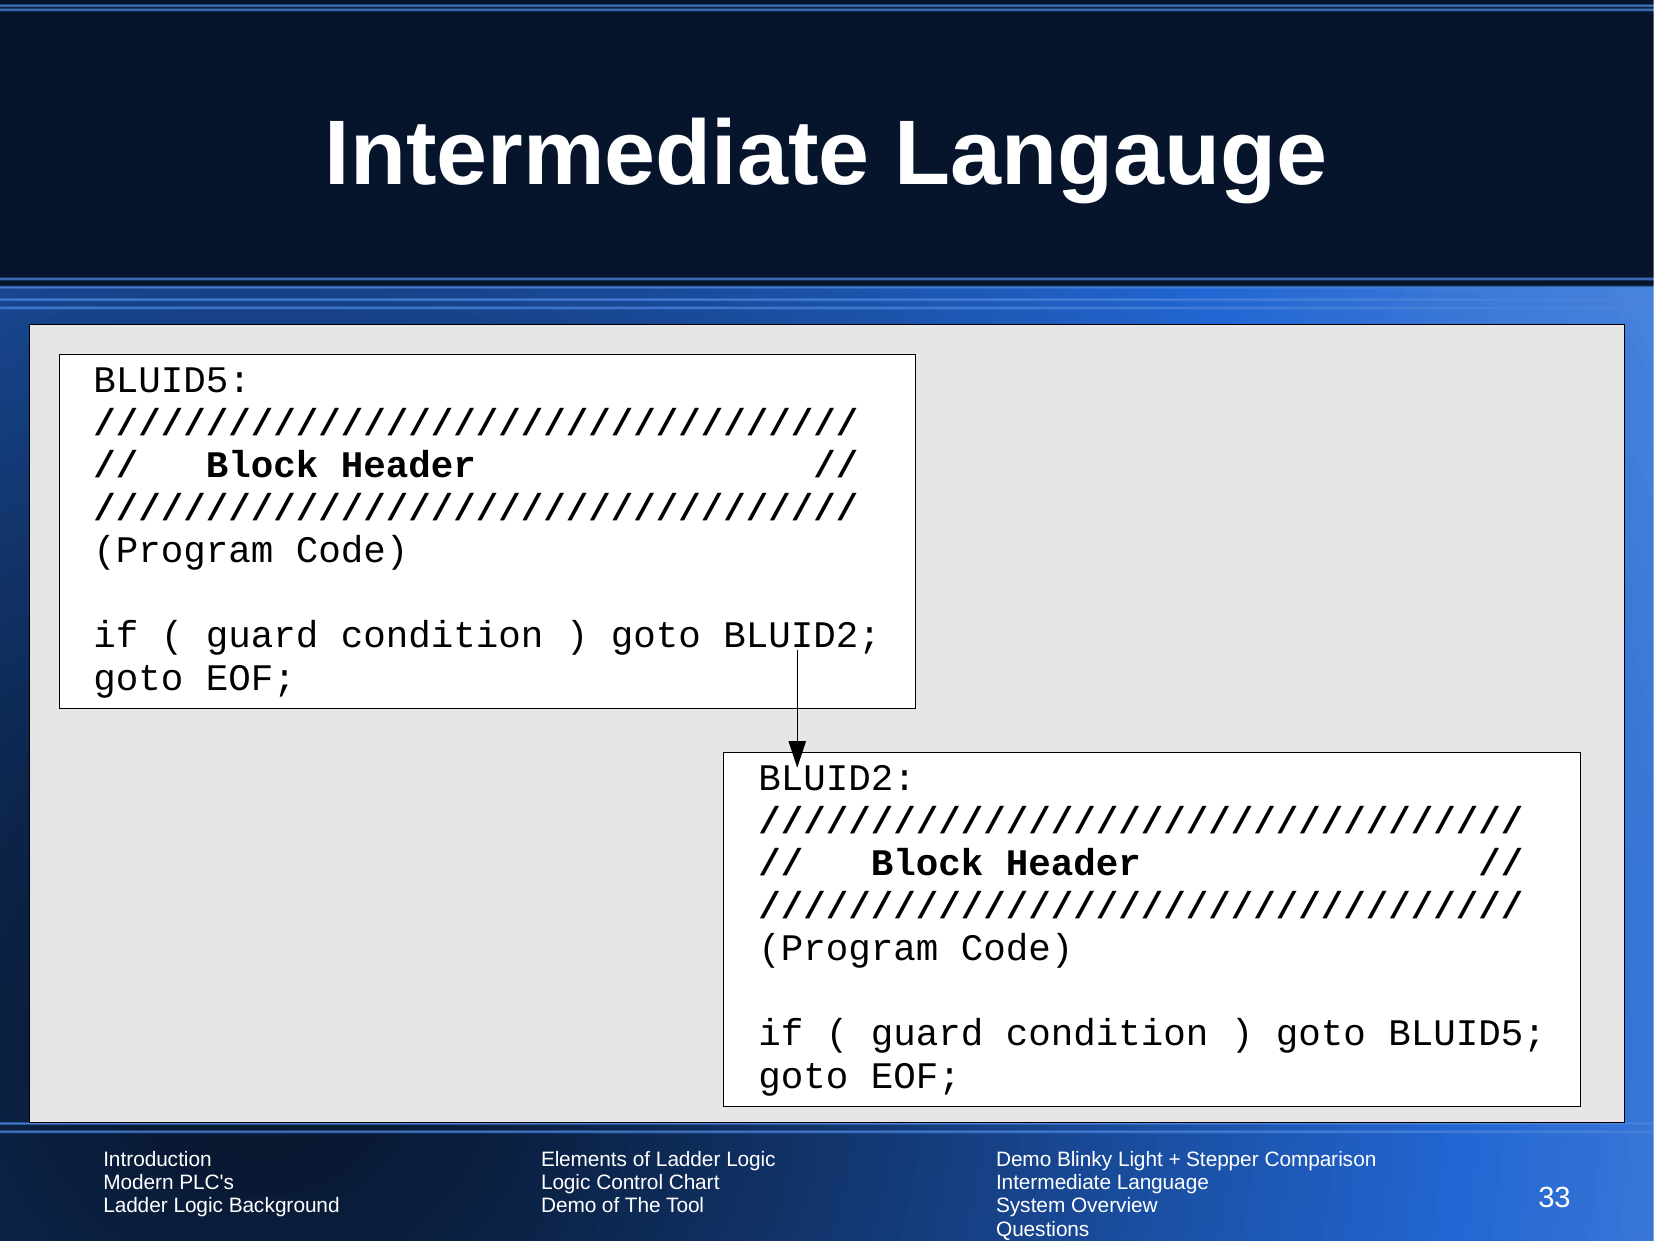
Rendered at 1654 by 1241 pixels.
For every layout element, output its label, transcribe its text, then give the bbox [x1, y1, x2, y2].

title Intermediate Langauge [82, 49, 1571, 257]
picture [0, 0, 1654, 1241]
text_box [29, 324, 1625, 1123]
text_box BLUID5: ////////////////////////////////// // Block Header // ////////////////////////////////// (Program Code) if ( guard condition ) goto BLUID2; goto EOF; [59, 354, 916, 709]
text_box BLUID2: ////////////////////////////////// // Block Header // ////////////////////////////////// (Program Code) if ( guard condition ) goto BLUID5; goto EOF; [723, 752, 1581, 1107]
